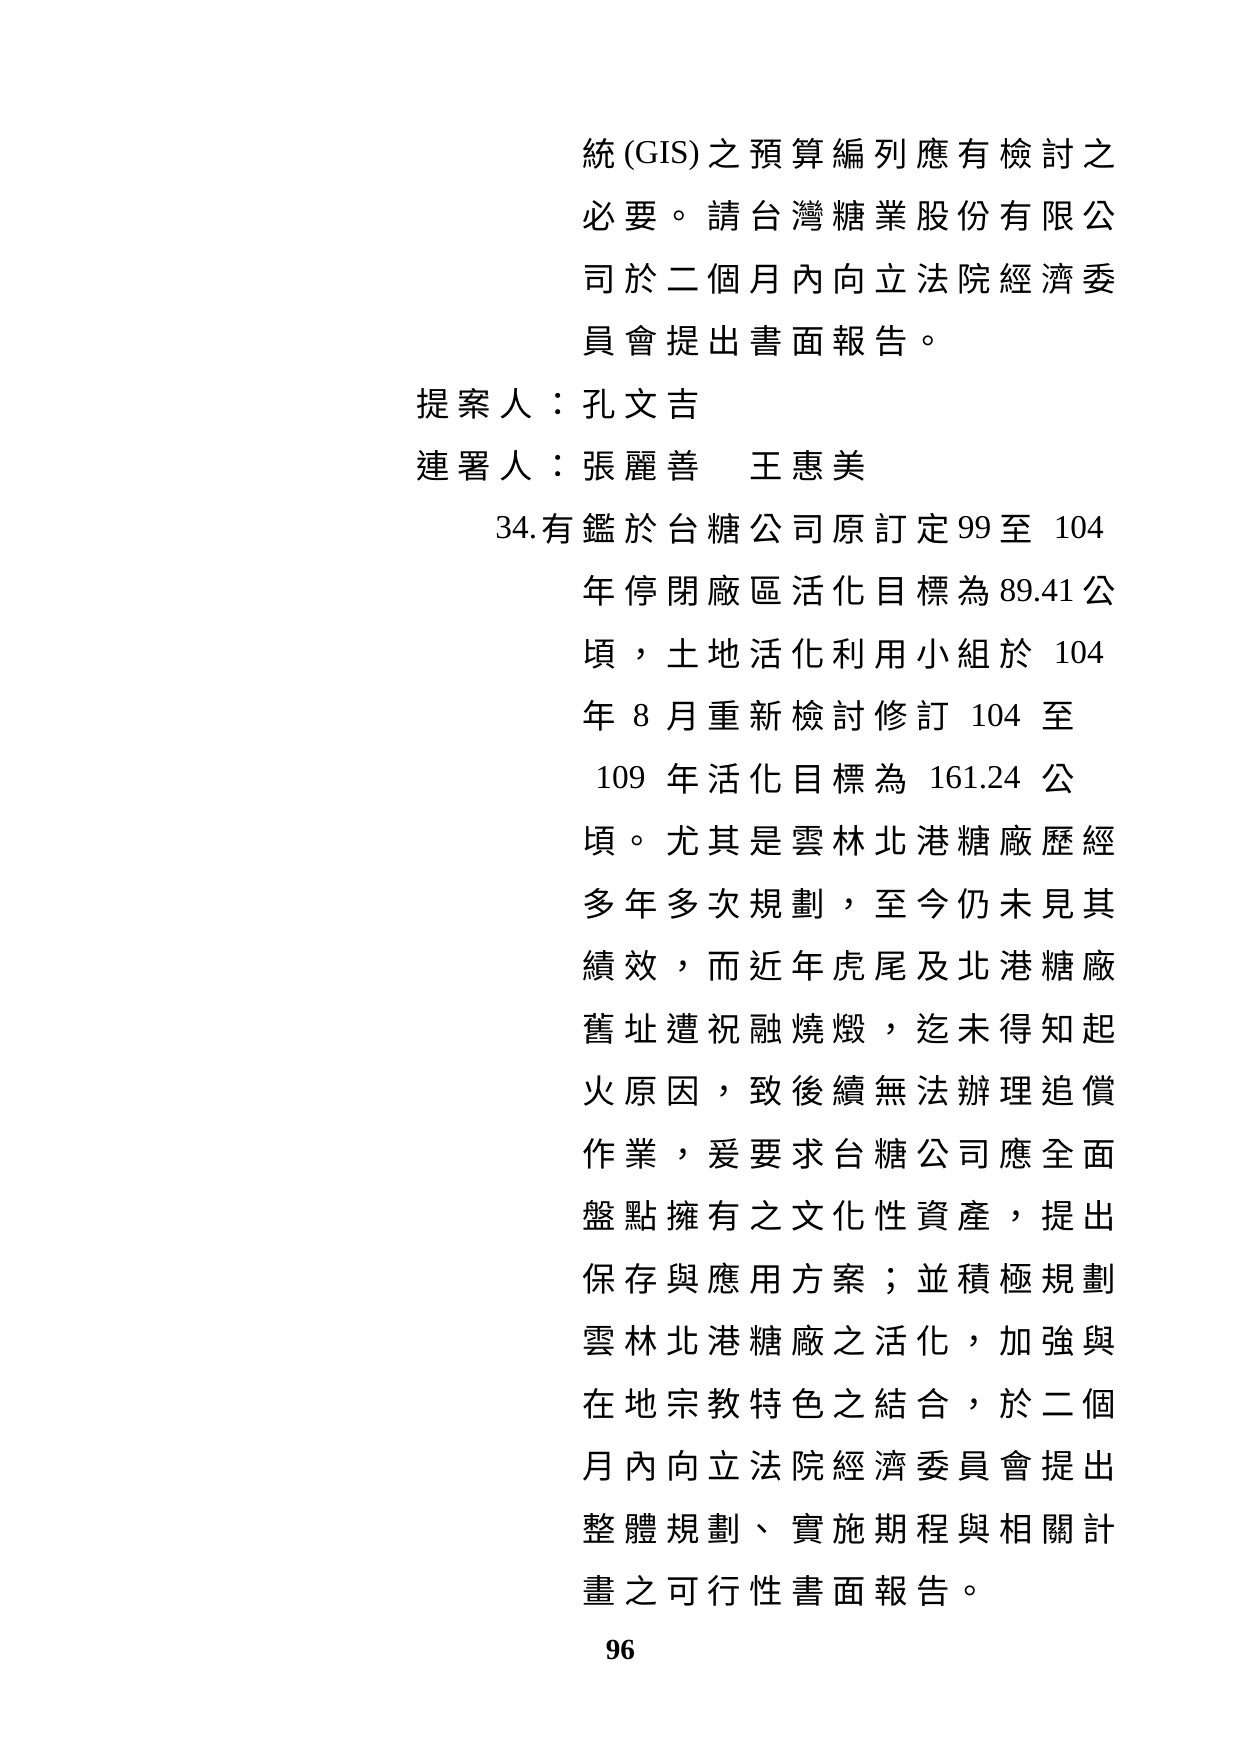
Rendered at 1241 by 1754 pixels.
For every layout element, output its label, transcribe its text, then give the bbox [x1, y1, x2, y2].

text 連署人：張麗善 王惠美 [397, 423, 1120, 485]
list 統(GIS)之預算編列應有檢討之必要。請台灣糖業股份有限公司於二個月內向立法院經濟委員會提出書面報告。 [474, 110, 1120, 360]
list 有鑑於台糖公司原訂定99至104年停閉廠區活化目標為89.41公頃，土地活化利用小組於104年8月重新檢討修訂104至109年活化目標為161.24公頃。尤其是雲林北港糖廠歷經多年多次規劃，至今仍未見其績效，而近年虎尾及北港糖廠舊址遭祝融燒燬，迄未得知起火原因，致後續無法辦理追償作業，爰要求台糖公司應全面盤點擁有之文化性資產，提出保存與應用方案；並積極規劃雲林北港糖廠之活化，加強與在地宗教特色之結合，於二個月內向立法院經濟委員會提出整體規劃、實施期程與相關計畫之可行性書面報告。 [474, 485, 1120, 1610]
text 提案人：孔文吉 [397, 360, 1120, 423]
